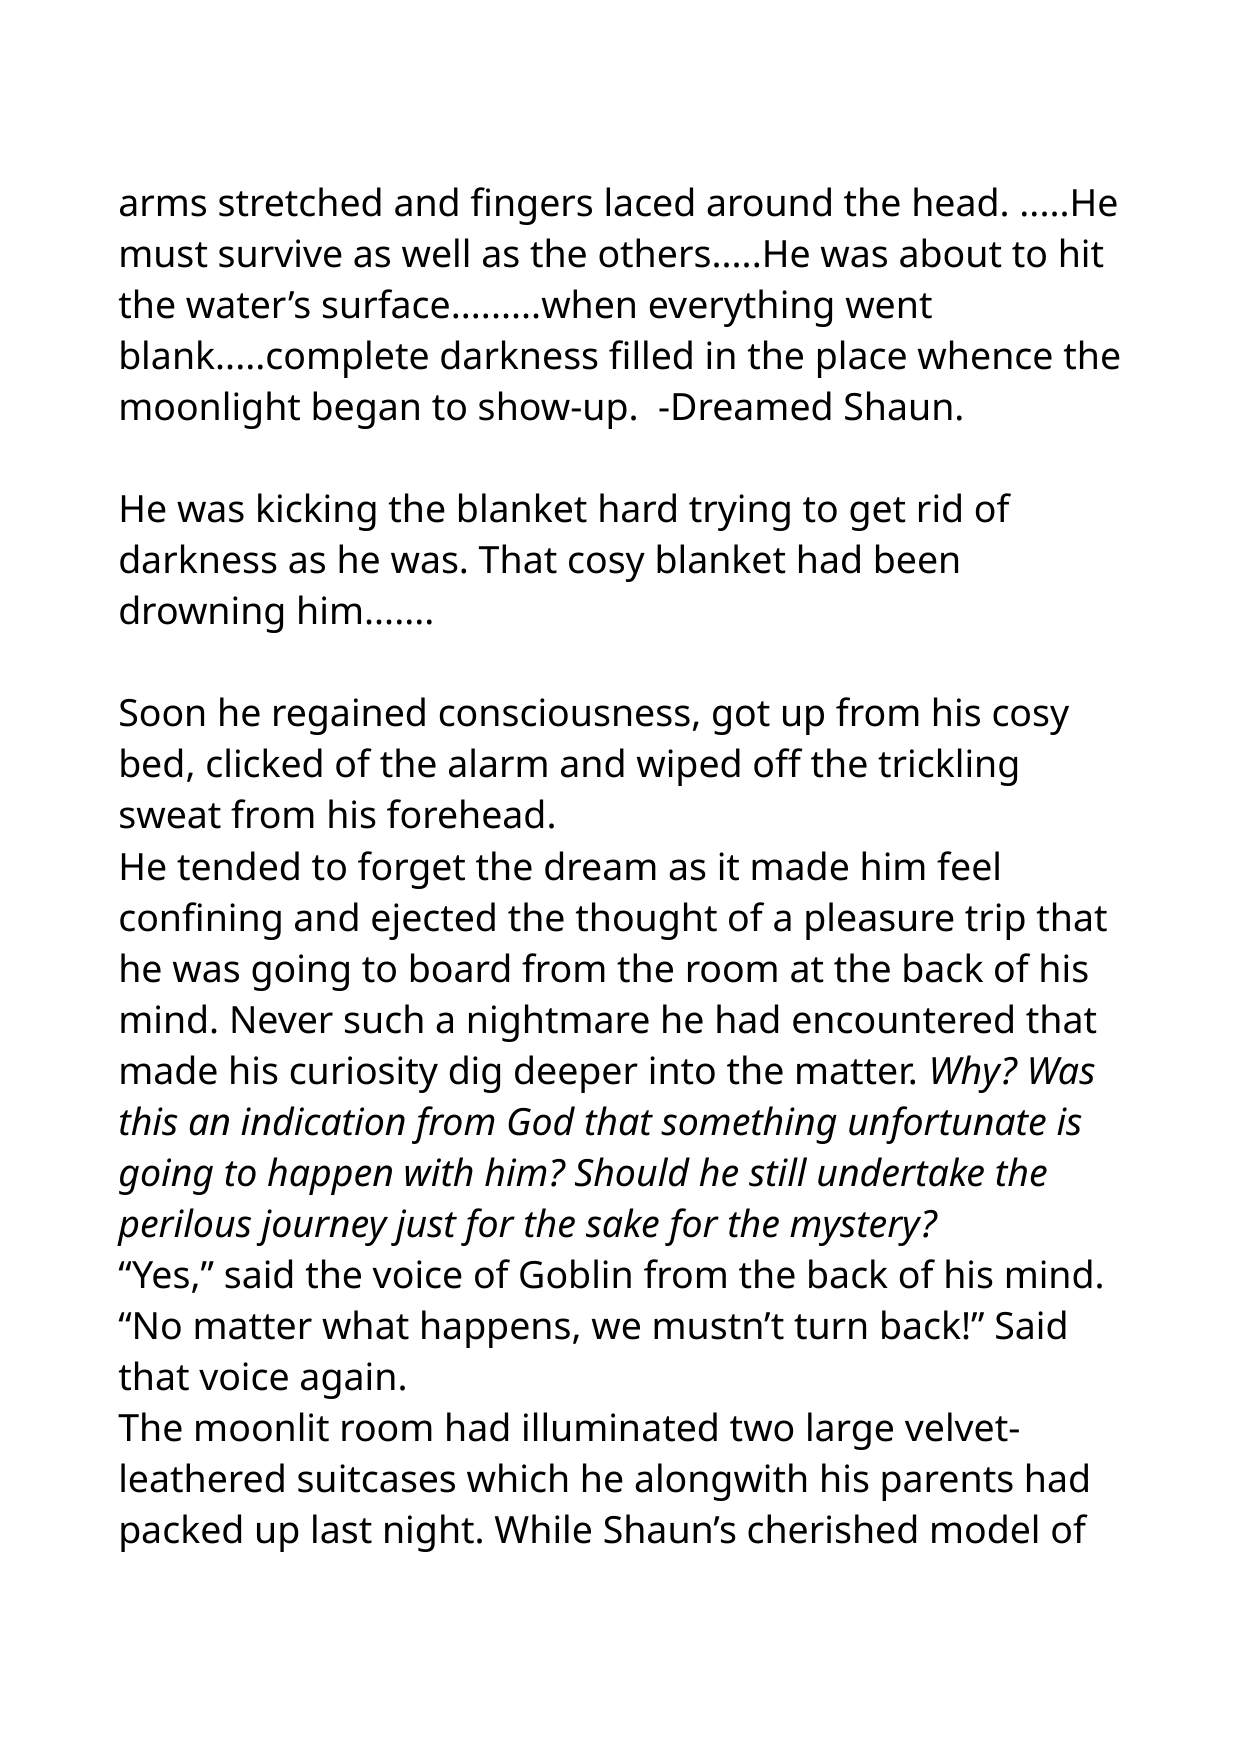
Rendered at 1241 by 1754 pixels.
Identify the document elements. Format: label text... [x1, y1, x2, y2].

text “No matter what happens, we mustn’t turn back!” Said that voice again. [118, 1299, 1122, 1401]
text “Yes,” said the voice of Goblin from the back of his mind. [118, 1248, 1122, 1299]
text The moonlit room had illuminated two large velvet-leathered suitcases which he alongwith his parents had packed up last night. While Shaun’s cherished model of [118, 1401, 1122, 1554]
text Soon he regained consciousness, got up from his cosy bed, clicked of the alarm and wiped off the trickling sweat from his forehead. [118, 687, 1122, 840]
text He tended to forget the dream as it made him feel confining and ejected the thought of a pleasure trip that he was going to board from the room at the back of his mind. Never such a nightmare he had encountered that made his curiosity dig deeper into the matter. Why? Was this an indication from God that something unfortunate is going to happen with him? Should he still undertake the perilous journey just for the sake for the mystery? [118, 840, 1122, 1248]
text arms stretched and fingers laced around the head. .....He must survive as well as the others.....He was about to hit the water’s surface.........when everything went blank.....complete darkness filled in the place whence the moonlight began to show-up. -Dreamed Shaun. [118, 176, 1122, 432]
text He was kicking the blanket hard trying to get rid of darkness as he was. That cosy blanket had been drowning him....... [118, 483, 1122, 636]
